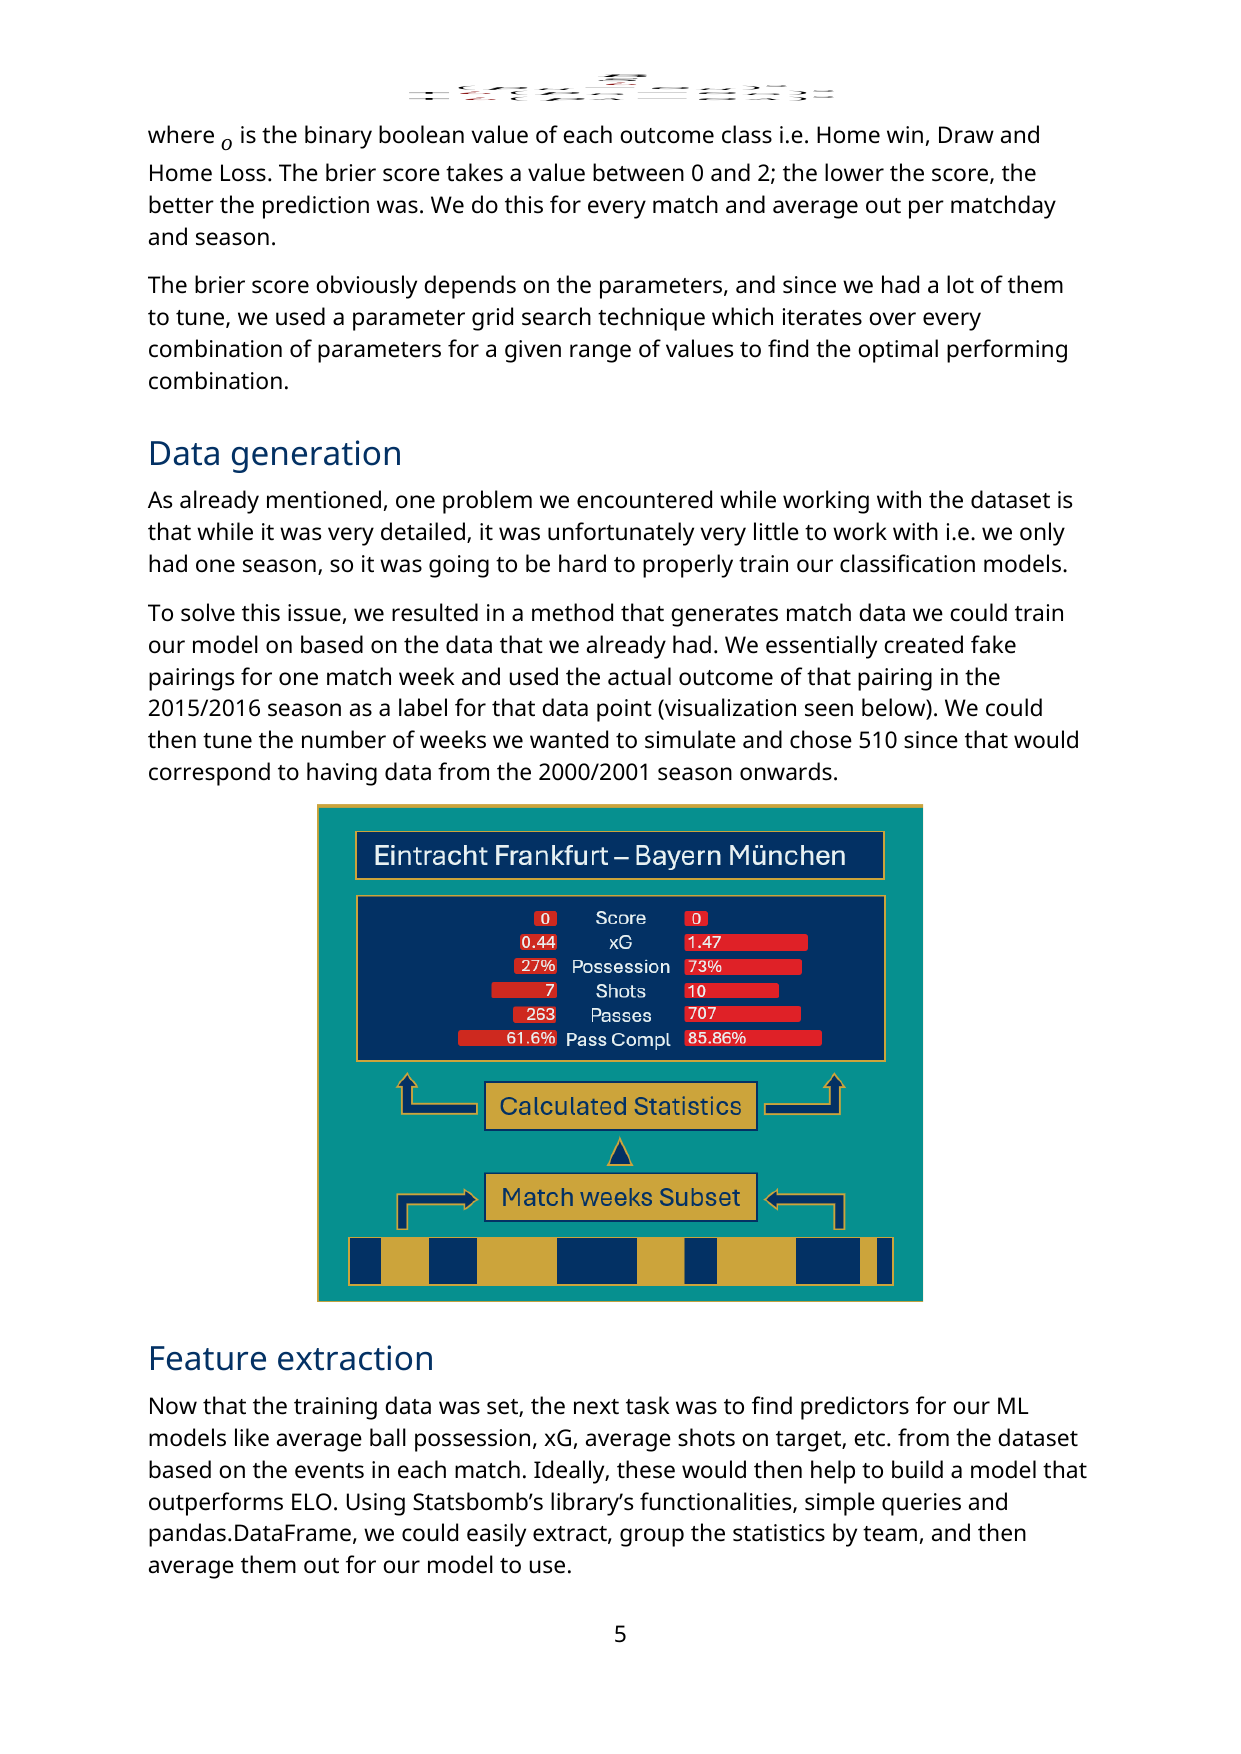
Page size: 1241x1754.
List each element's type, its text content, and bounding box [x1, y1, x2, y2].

text To solve this issue, we resulted in a method that generates match data we could train our model on based on the data that we already had. We essentially created fake pairings for one match week and used the actual outcome of that pairing in the 2015/2016 season as a label for that data point (visualization seen below). We could then tune the number of weeks we wanted to simulate and chose 510 since that would correspond to having data from the 2000/2001 season onwards. [148, 597, 1093, 787]
text Now that the training data was set, the next task was to find predictors for our ML models like average ball possession, xG, average shots on target, etc. from the dataset based on the events in each match. Ideally, these would then help to build a model that outperforms ELO. Using Statsbomb’s library’s functionalities, simple queries and pandas.DataFrame, we could easily extract, group the statistics by team, and then average them out for our model to use. [148, 1390, 1093, 1580]
subtitle Feature extraction [148, 1335, 1093, 1381]
text As already mentioned, one problem we encountered while working with the dataset is that while it was very detailed, it was unfortunately very little to work with i.e. we only had one season, so it was going to be hard to properly train our classification models. [148, 484, 1093, 579]
text The brier score obviously depends on the parameters, and since we had a lot of them to tune, we used a parameter grid search technique which iterates over every combination of parameters for a given range of values to find the optimal performing combination. [148, 269, 1093, 396]
text where is the binary boolean value of each outcome class i.e. Home win, Draw and Home Loss. The brier score takes a value between 0 and 2; the lower the score, the better the prediction was. We do this for every match and average out per matchday and season. [148, 118, 1093, 252]
subtitle Data generation [148, 430, 1093, 475]
